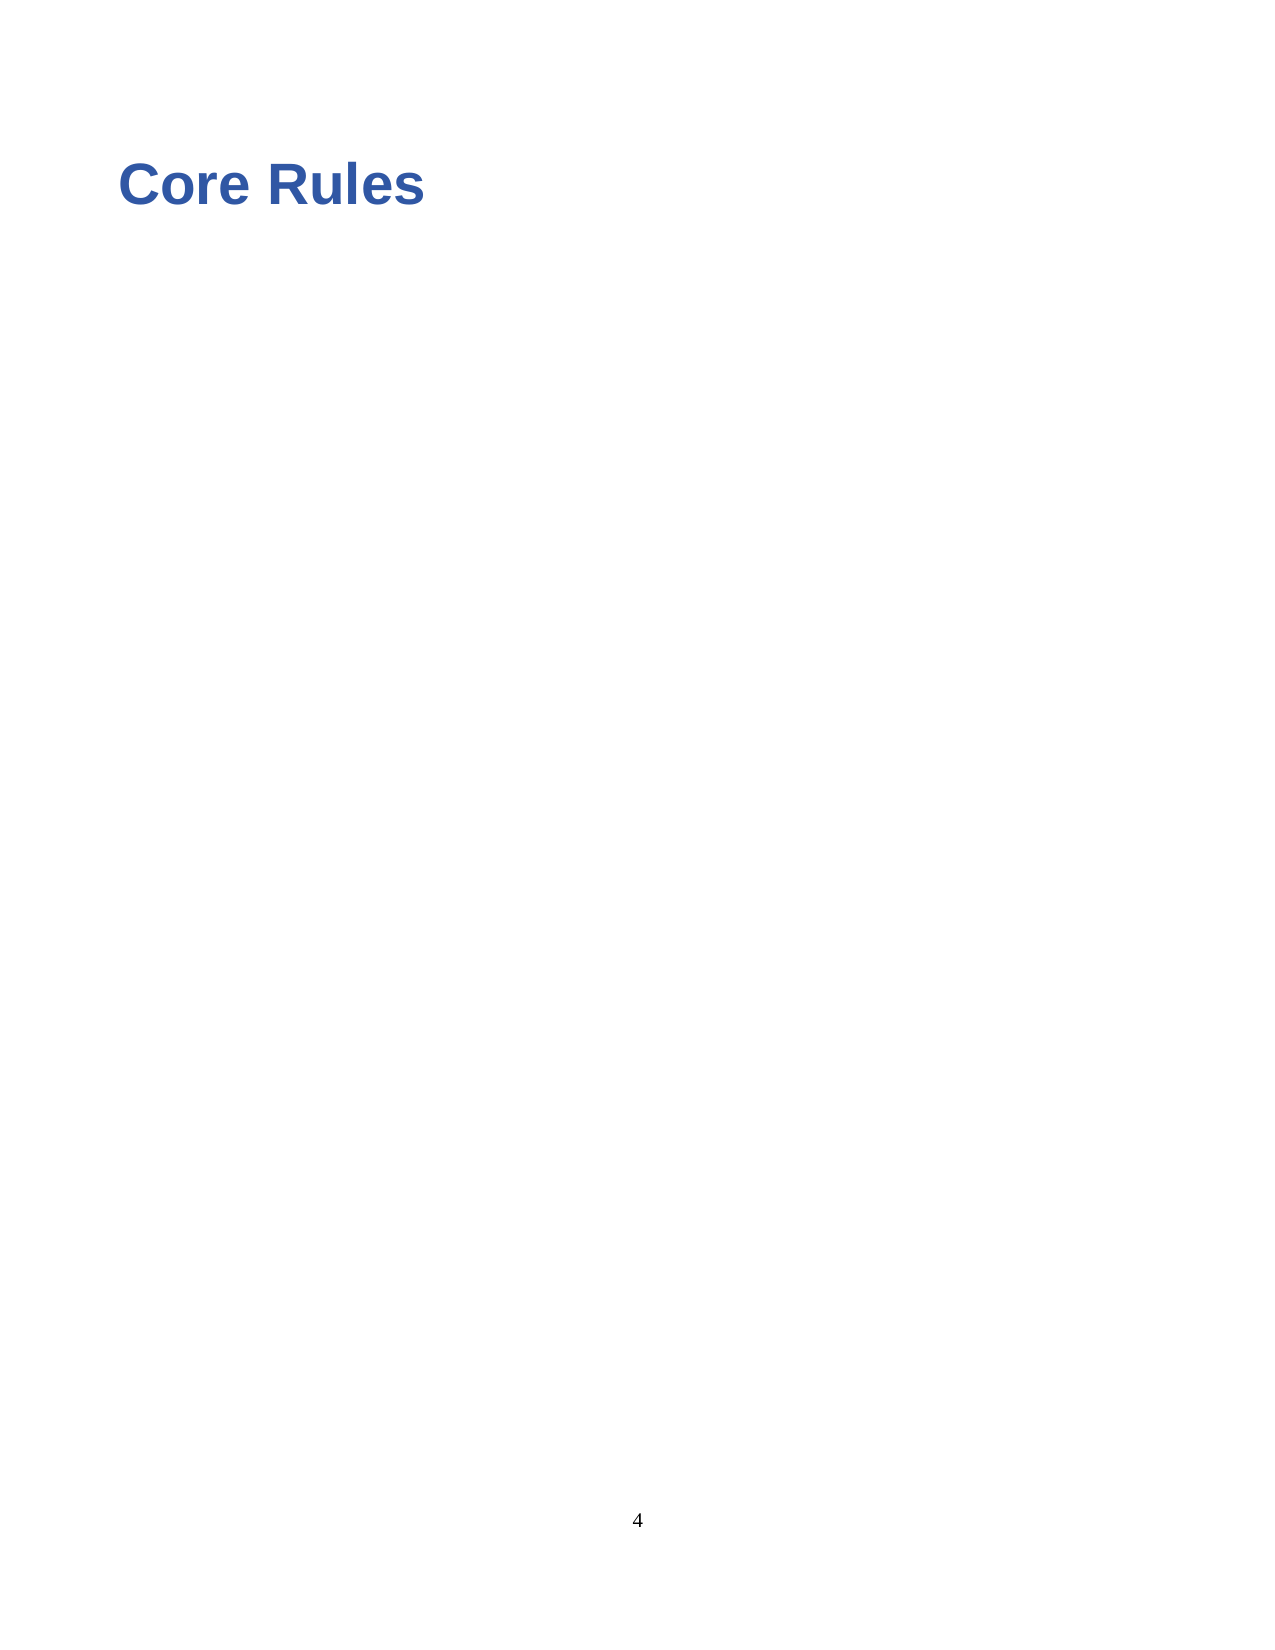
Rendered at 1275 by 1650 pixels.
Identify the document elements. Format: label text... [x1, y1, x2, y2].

subtitle Core Rules [118, 149, 1157, 216]
